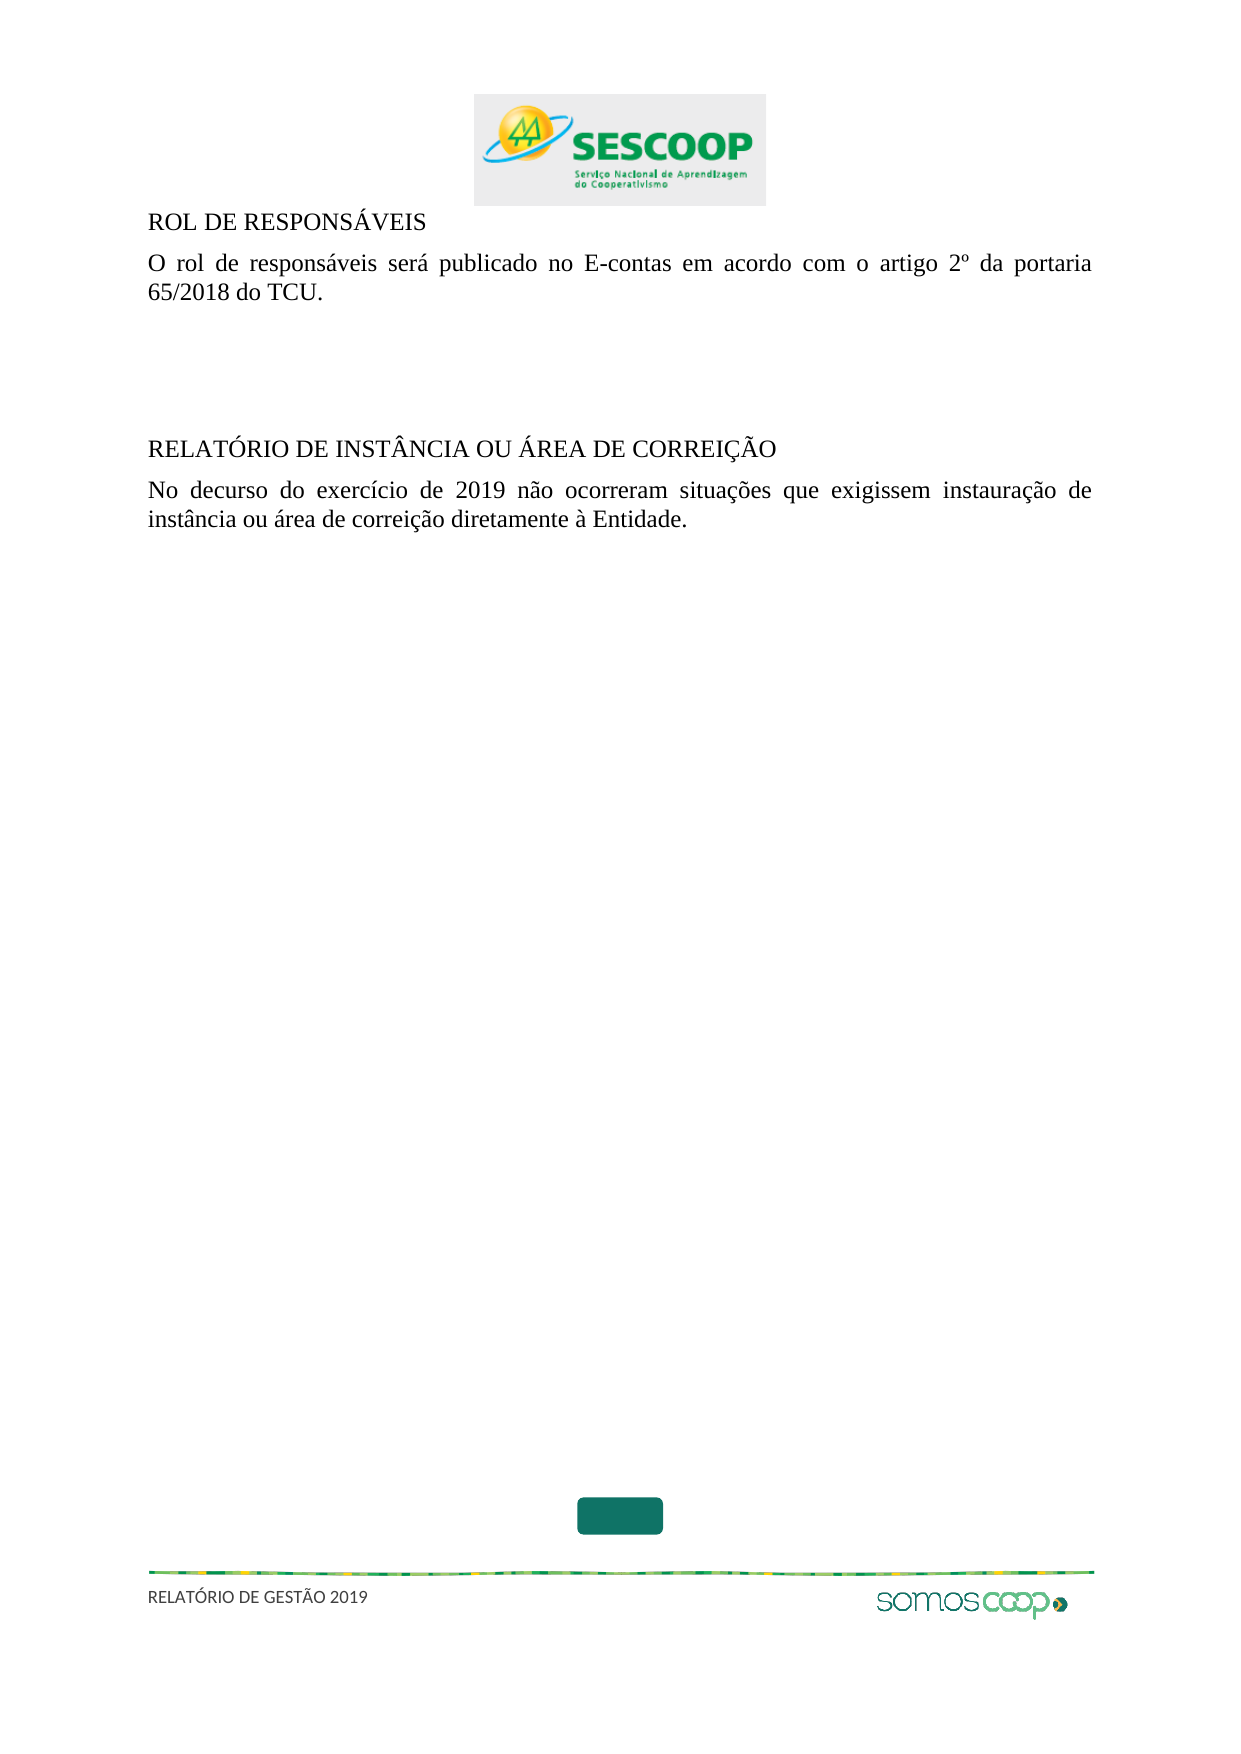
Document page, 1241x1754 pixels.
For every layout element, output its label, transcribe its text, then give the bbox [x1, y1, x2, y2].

text No decurso do exercício de 2019 não ocorreram situações que exigissem instauração de instância ou área de correição diretamente à Entidade. [148, 475, 1092, 533]
text ROL DE RESPONSÁVEIS [148, 207, 1092, 236]
text O rol de responsáveis será publicado no E-contas em acordo com o artigo 2º da portaria 65/2018 do TCU. [148, 248, 1092, 306]
text RELATÓRIO DE INSTÂNCIA OU ÁREA DE CORREIÇÃO [148, 434, 1092, 463]
